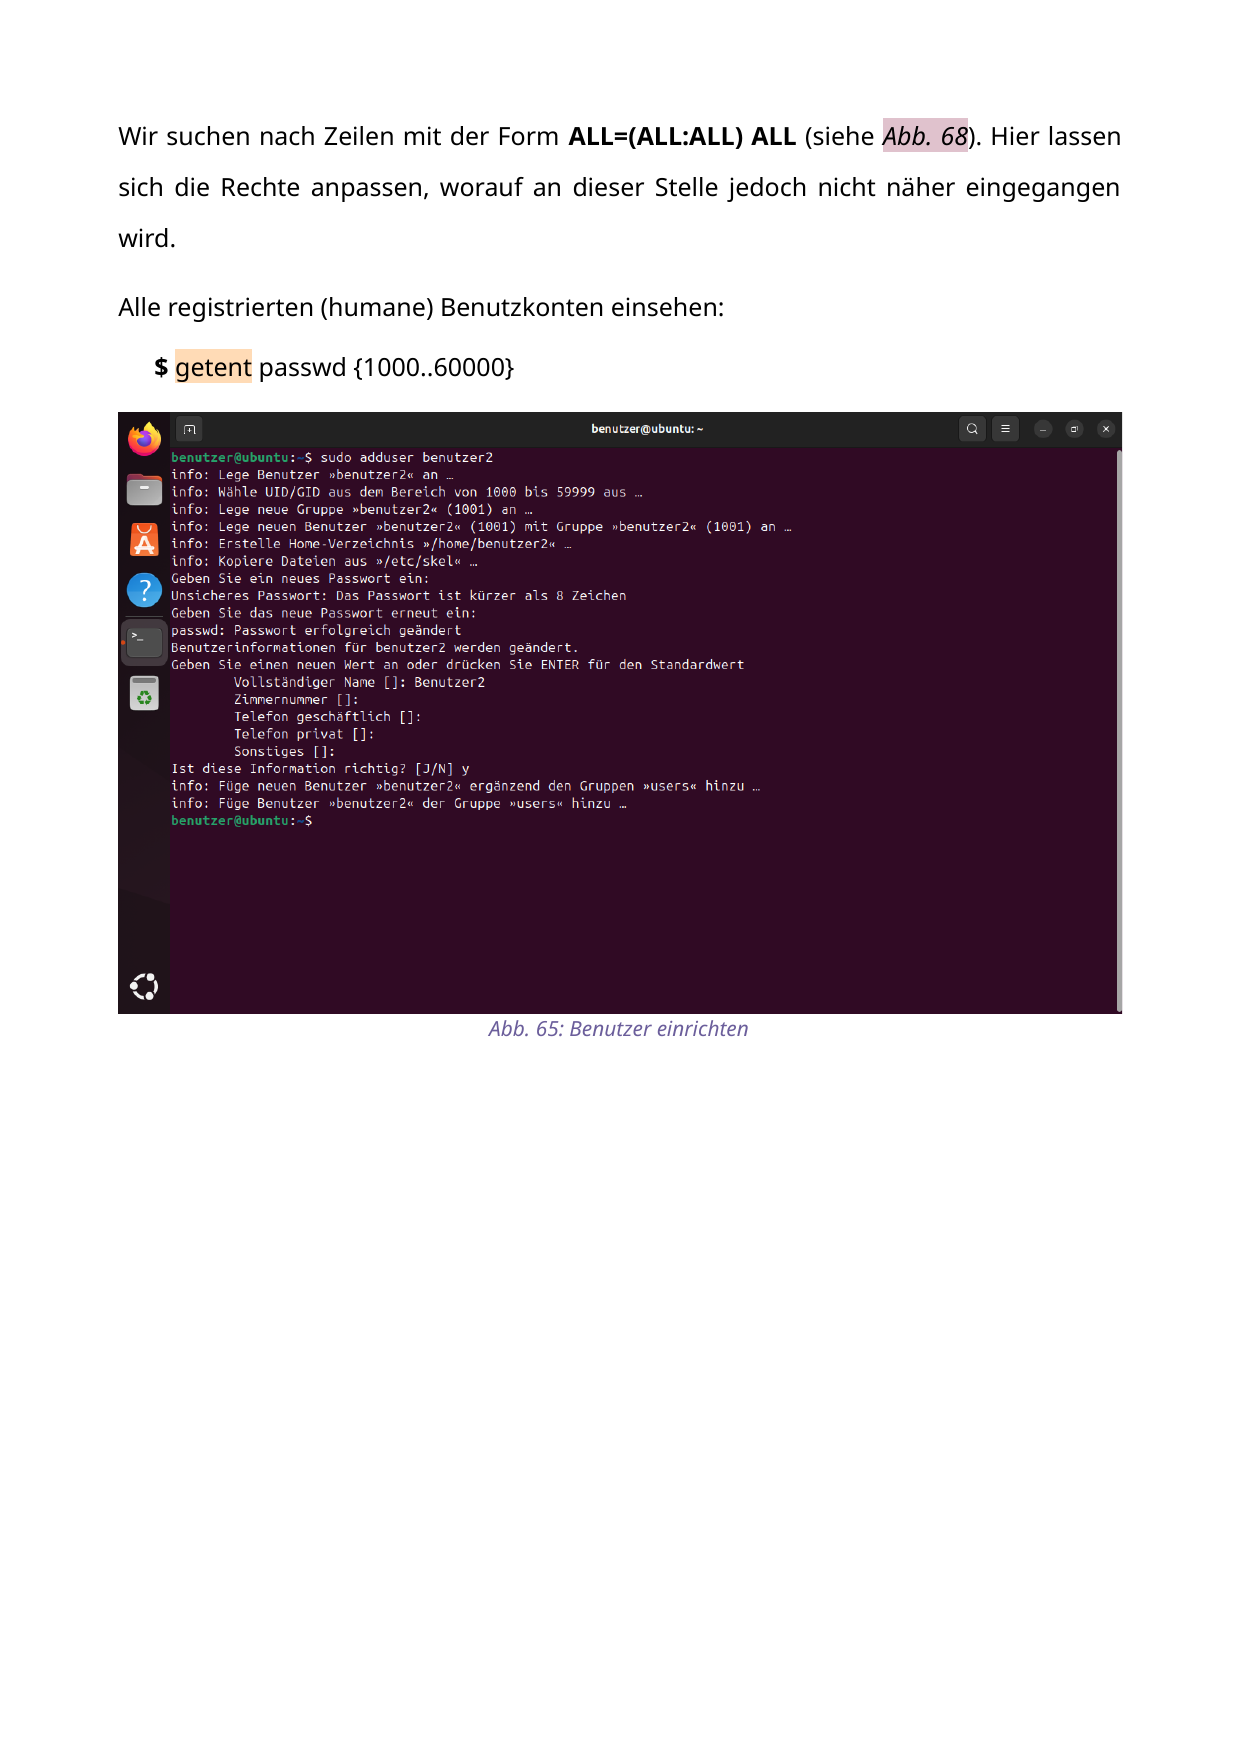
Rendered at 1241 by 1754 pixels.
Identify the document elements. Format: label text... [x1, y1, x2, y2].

picture [118, 412, 1123, 1014]
text Wir suchen nach Zeilen mit der Form ALL=(ALL:ALL) ALL (siehe Abb. 68). Hier lassen sich die Rechte anpassen, worauf an dieser Stelle jedoch nicht näher eingegangen wird. [118, 118, 1122, 254]
text $ getent passwd {1000..60000} [154, 349, 1122, 383]
text Abb. 65: Benutzer einrichten [118, 1014, 1122, 1042]
text Alle registrierten (humane) Benutzkonten einsehen: [118, 289, 1122, 323]
